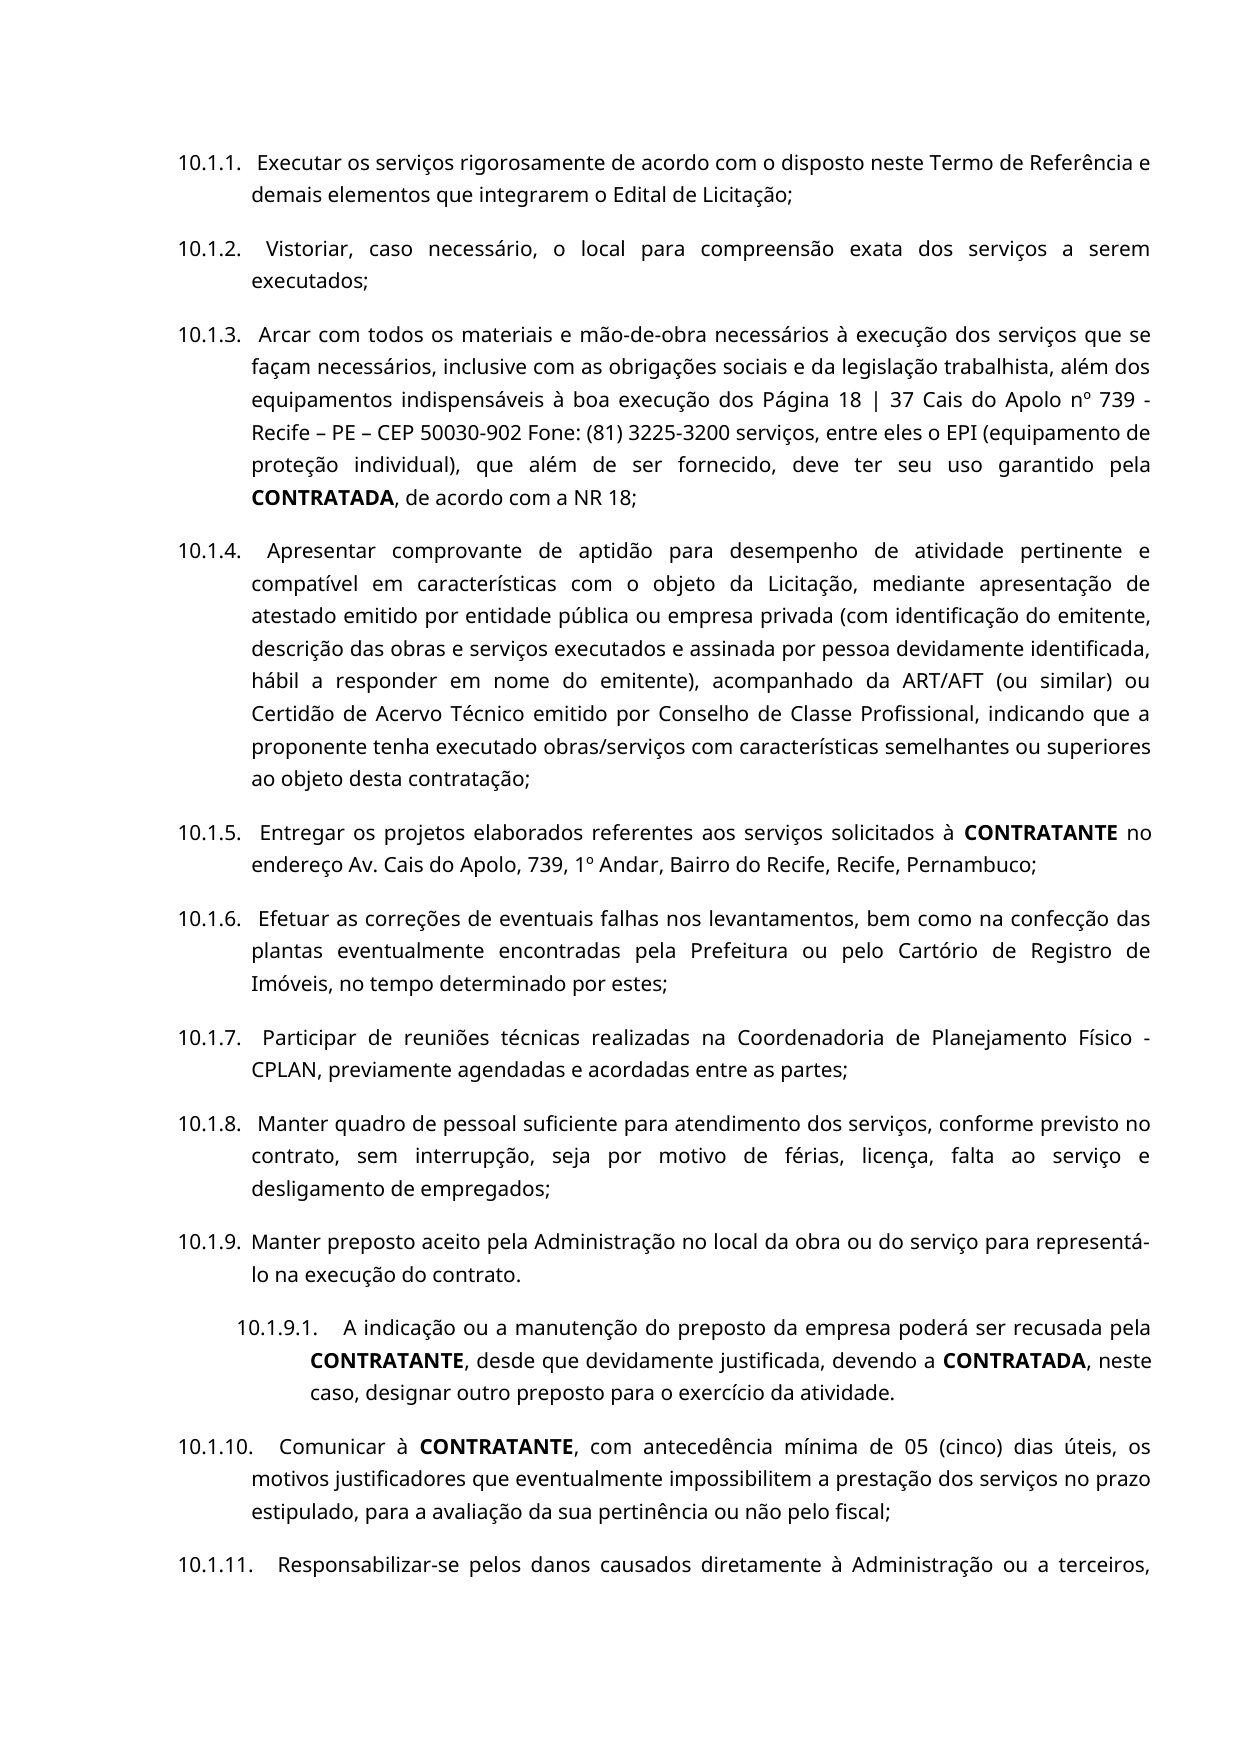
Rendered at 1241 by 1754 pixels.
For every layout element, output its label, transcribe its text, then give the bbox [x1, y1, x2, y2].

list Entregar os projetos elaborados referentes aos serviços solicitados à CONTRATANTE no endereço Av. Cais do Apolo, 739, 1º Andar, Bairro do Recife, Recife, Pernambuco; [177, 818, 1152, 879]
list A indicação ou a manutenção do preposto da empresa poderá ser recusada pela CONTRATANTE, desde que devidamente justificada, devendo a CONTRATADA, neste caso, designar outro preposto para o exercício da atividade. [236, 1313, 1152, 1407]
list Participar de reuniões técnicas realizadas na Coordenadoria de Planejamento Físico - CPLAN, previamente agendadas e acordadas entre as partes; [177, 1023, 1152, 1084]
list Responsabilizar-se pelos danos causados diretamente à Administração ou a terceiros, [177, 1551, 1152, 1579]
list Apresentar comprovante de aptidão para desempenho de atividade pertinente e compatível em características com o objeto da Licitação, mediante apresentação de atestado emitido por entidade pública ou empresa privada (com identificação do emitente, descrição das obras e serviços executados e assinada por pessoa devidamente identificada, hábil a responder em nome do emitente), acompanhado da ART/AFT (ou similar) ou Certidão de Acervo Técnico emitido por Conselho de Classe Profissional, indicando que a proponente tenha executado obras/serviços com características semelhantes ou superiores ao objeto desta contratação; [177, 536, 1152, 793]
list Manter quadro de pessoal suficiente para atendimento dos serviços, conforme previsto no contrato, sem interrupção, seja por motivo de férias, licença, falta ao serviço e desligamento de empregados; [177, 1109, 1152, 1202]
list Executar os serviços rigorosamente de acordo com o disposto neste Termo de Referência e demais elementos que integrarem o Edital de Licitação; [177, 148, 1152, 209]
list Efetuar as correções de eventuais falhas nos levantamentos, bem como na confecção das plantas eventualmente encontradas pela Prefeitura ou pelo Cartório de Registro de Imóveis, no tempo determinado por estes; [177, 904, 1152, 998]
list Arcar com todos os materiais e mão-de-obra necessários à execução dos serviços que se façam necessários, inclusive com as obrigações sociais e da legislação trabalhista, além dos equipamentos indispensáveis à boa execução dos Página 18 | 37 Cais do Apolo nº 739 - Recife – PE – CEP 50030-902 Fone: (81) 3225-3200 serviços, entre eles o EPI (equipamento de proteção individual), que além de ser fornecido, deve ter seu uso garantido pela CONTRATADA, de acordo com a NR 18; [177, 320, 1152, 511]
list Vistoriar, caso necessário, o local para compreensão exata dos serviços a serem executados; [177, 234, 1152, 295]
list Comunicar à CONTRATANTE, com antecedência mínima de 05 (cinco) dias úteis, os motivos justificadores que eventualmente impossibilitem a prestação dos serviços no prazo estipulado, para a avaliação da sua pertinência ou não pelo fiscal; [177, 1432, 1152, 1526]
list Manter preposto aceito pela Administração no local da obra ou do serviço para representá-lo na execução do contrato. [177, 1227, 1152, 1288]
